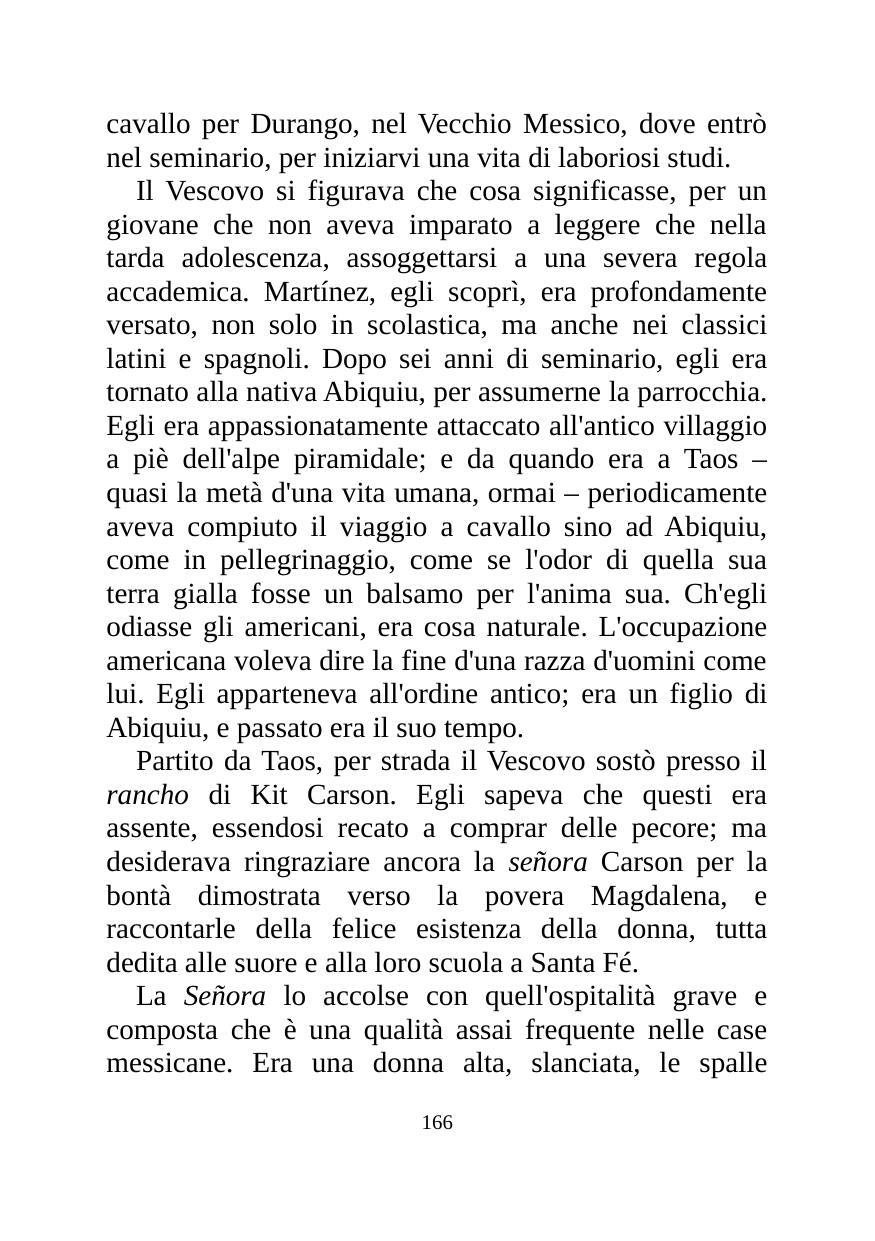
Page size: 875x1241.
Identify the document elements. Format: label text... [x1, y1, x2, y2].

text La Señora lo accolse con quell'ospitalità grave e composta che è una qualità assai frequente nelle case messicane. Era una donna alta, slanciata, le spalle [106, 978, 768, 1079]
text Il Vescovo si figurava che cosa significasse, per un giovane che non aveva imparato a leggere che nella tarda adolescenza, assoggettarsi a una severa regola accademica. Martínez, egli scoprì, era profondamente versato, non solo in scolastica, ma anche nei classici latini e spagnoli. Dopo sei anni di seminario, egli era tornato alla nativa Abiquiu, per assumerne la parrocchia. Egli era appassionatamente attaccato all'antico villaggio a piè dell'alpe piramidale; e da quando era a Taos – quasi la metà d'una vita umana, ormai – periodicamente aveva compiuto il viaggio a cavallo sino ad Abiquiu, come in pellegrinaggio, come se l'odor di quella sua terra gialla fosse un balsamo per l'anima sua. Ch'egli odiasse gli americani, era cosa naturale. L'occupazione americana voleva dire la fine d'una razza d'uomini come lui. Egli apparteneva all'ordine antico; era un figlio di Abiquiu, e passato era il suo tempo. [106, 173, 768, 743]
text Partito da Taos, per strada il Vescovo sostò presso il rancho di Kit Carson. Egli sapeva che questi era assente, essendosi recato a comprar delle pecore; ma desiderava ringraziare ancora la señora Carson per la bontà dimostrata verso la povera Magdalena, e raccontarle della felice esistenza della donna, tutta dedita alle suore e alla loro scuola a Santa Fé. [106, 743, 768, 978]
text cavallo per Durango, nel Vecchio Messico, dove entrò nel seminario, per iniziarvi una vita di laboriosi studi. [106, 106, 768, 173]
